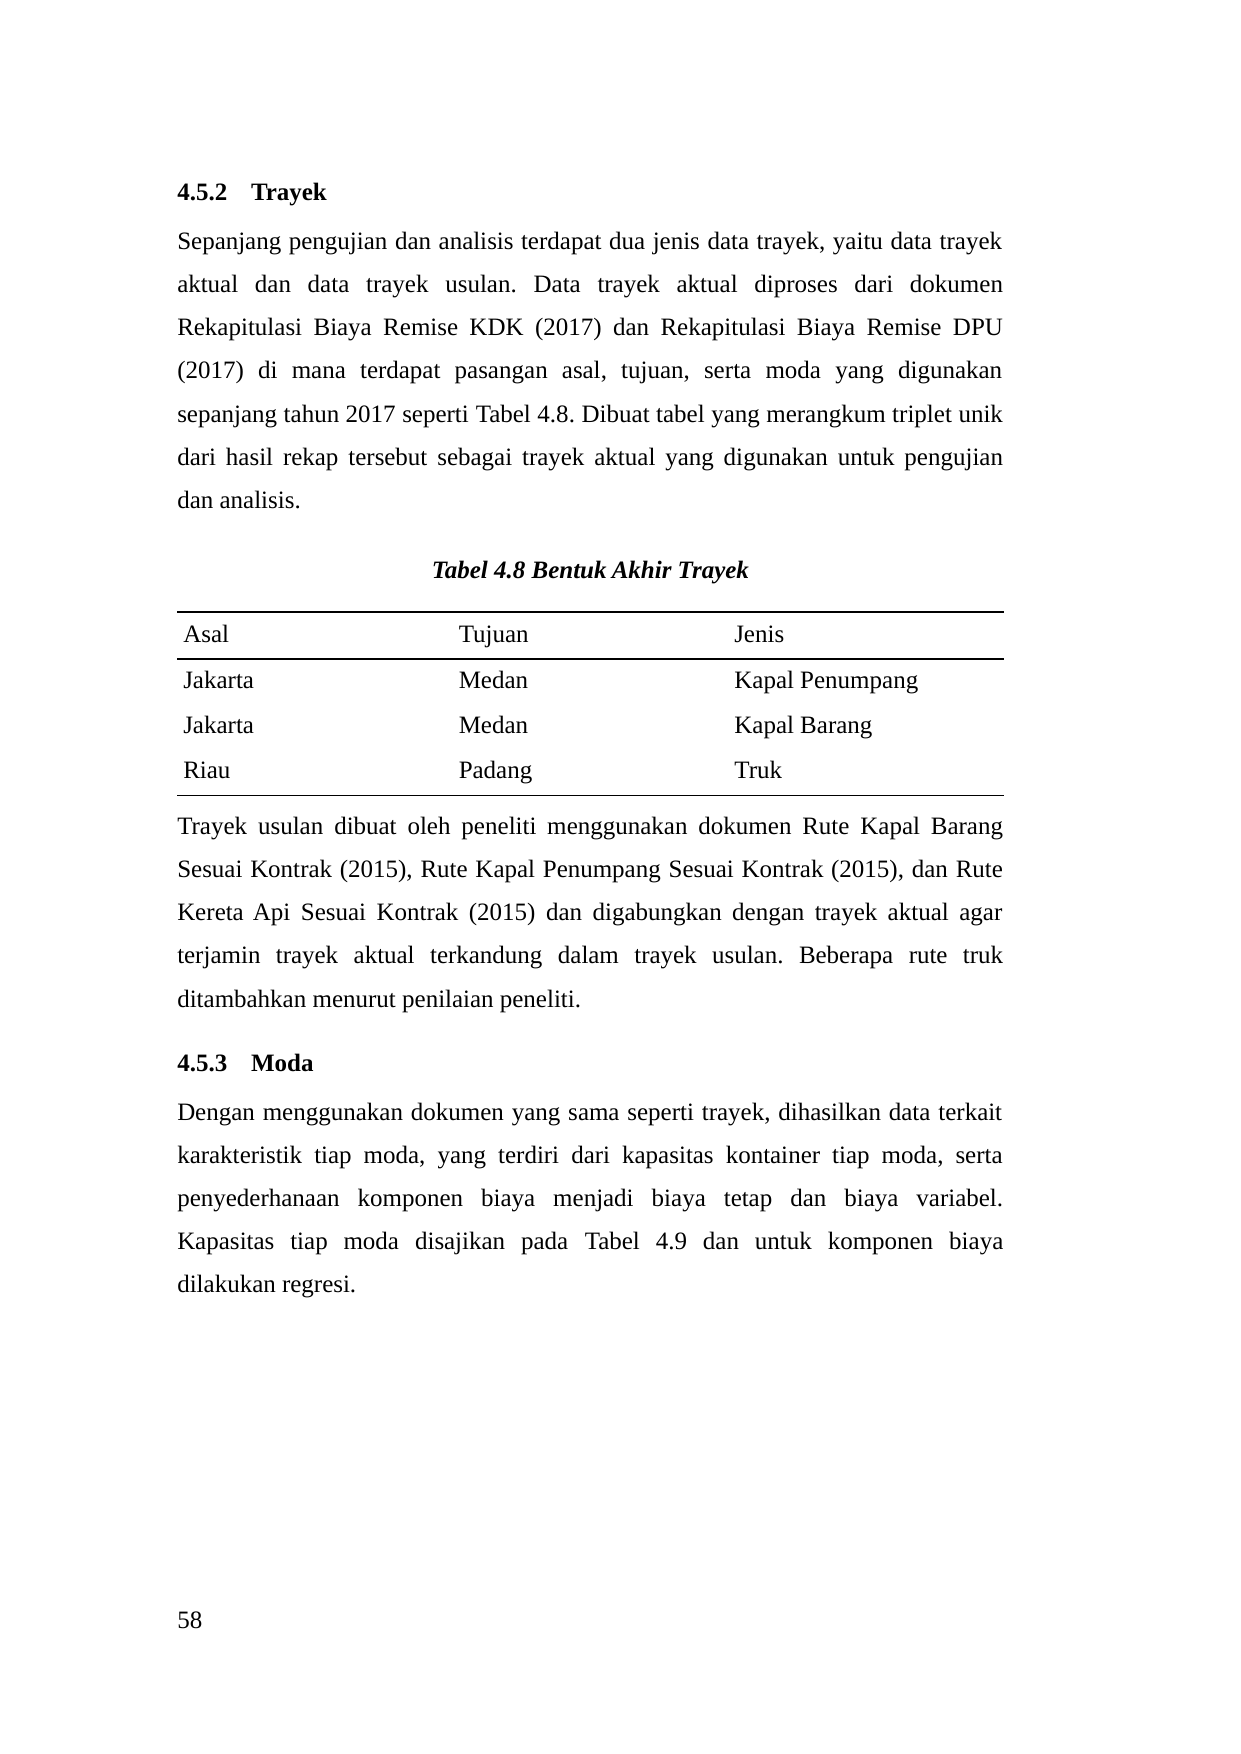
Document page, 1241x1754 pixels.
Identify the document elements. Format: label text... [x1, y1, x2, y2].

table_cell Jakarta [177, 705, 452, 749]
subtitle Trayek [177, 177, 1003, 206]
text Trayek usulan dibuat oleh peneliti menggunakan dokumen Rute Kapal Barang Sesuai Kontrak (2015), Rute Kapal Penumpang Sesuai Kontrak (2015), dan Rute Kereta Api Sesuai Kontrak (2015) dan digabungkan dengan trayek aktual agar terjamin trayek aktual terkandung dalam trayek usulan. Beberapa rute truk ditambahkan menurut penilaian peneliti. [177, 811, 1003, 1012]
text Dengan menggunakan dokumen yang sama seperti trayek, dihasilkan data terkait karakteristik tiap moda, yang terdiri dari kapasitas kontainer tiap moda, serta penyederhanaan komponen biaya menjadi biaya tetap dan biaya variabel. Kapasitas tiap moda disajikan pada Tabel 4.9 dan untuk komponen biaya dilakukan regresi. [177, 1097, 1003, 1298]
table_cell Medan [453, 660, 728, 704]
table_header Jenis [728, 613, 1003, 658]
table_cell Kapal Penumpang [728, 660, 1003, 704]
table_cell Medan [453, 705, 728, 749]
table_cell Riau [177, 750, 452, 795]
subtitle Moda [177, 1048, 1003, 1077]
table_cell Truk [728, 750, 1003, 795]
text Tabel 4.8 Bentuk Akhir Trayek [177, 556, 1003, 584]
table_header Asal [177, 613, 452, 658]
table_cell Padang [453, 750, 728, 795]
table_header Tujuan [453, 613, 728, 658]
table_cell Jakarta [177, 660, 452, 704]
text Sepanjang pengujian dan analisis terdapat dua jenis data trayek, yaitu data trayek aktual dan data trayek usulan. Data trayek aktual diproses dari dokumen Rekapitulasi Biaya Remise KDK (2017) dan Rekapitulasi Biaya Remise DPU (2017) di mana terdapat pasangan asal, tujuan, serta moda yang digunakan sepanjang tahun 2017 seperti Tabel 4.8. Dibuat tabel yang merangkum triplet unik dari hasil rekap tersebut sebagai trayek aktual yang digunakan untuk pengujian dan analisis. [177, 226, 1003, 514]
table_cell Kapal Barang [728, 705, 1003, 749]
